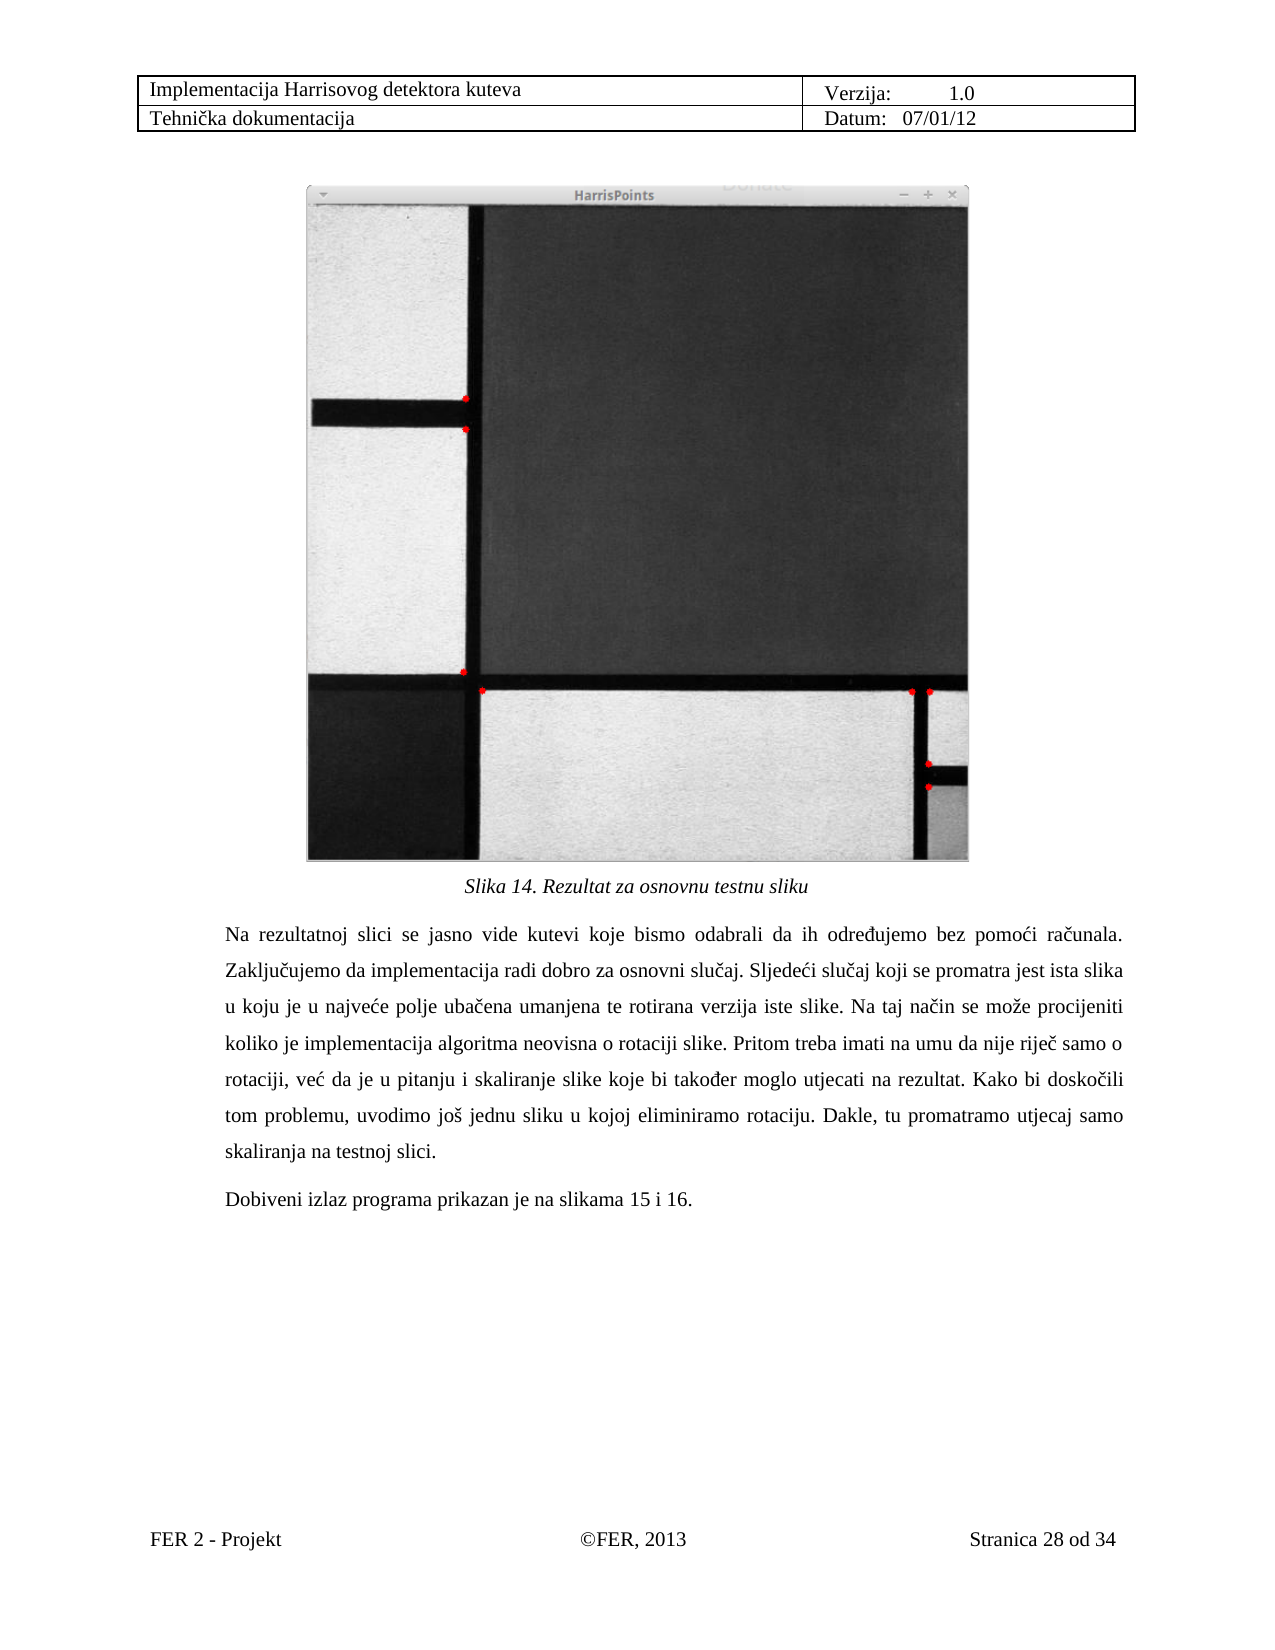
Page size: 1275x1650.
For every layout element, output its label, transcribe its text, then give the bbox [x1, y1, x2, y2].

text Dobiveni izlaz programa prikazan je na slikama 15 i 16. [225, 1187, 1125, 1211]
text Slika 14. Rezultat za osnovnu testnu sliku [306, 862, 969, 898]
text Na rezultatnoj slici se jasno vide kutevi koje bismo odabrali da ih određujemo bez pomoći računala. Zaključujemo da implementacija radi dobro za osnovni slučaj. Sljedeći slučaj koji se promatra jest ista slika u koju je u najveće polje ubačena umanjena te rotirana verzija iste slike. Na taj način se može procijeniti koliko je implementacija algoritma neovisna o rotaciji slike. Pritom treba imati na umu da nije riječ samo o rotaciji, već da je u pitanju i skaliranje slike koje bi također moglo utjecati na rezultat. Kako bi doskočili tom problemu, uvodimo još jednu sliku u kojoj eliminiramo rotaciju. Dakle, tu promatramo utjecaj samo skaliranja na testnoj slici. [225, 922, 1125, 1163]
picture [306, 185, 970, 862]
